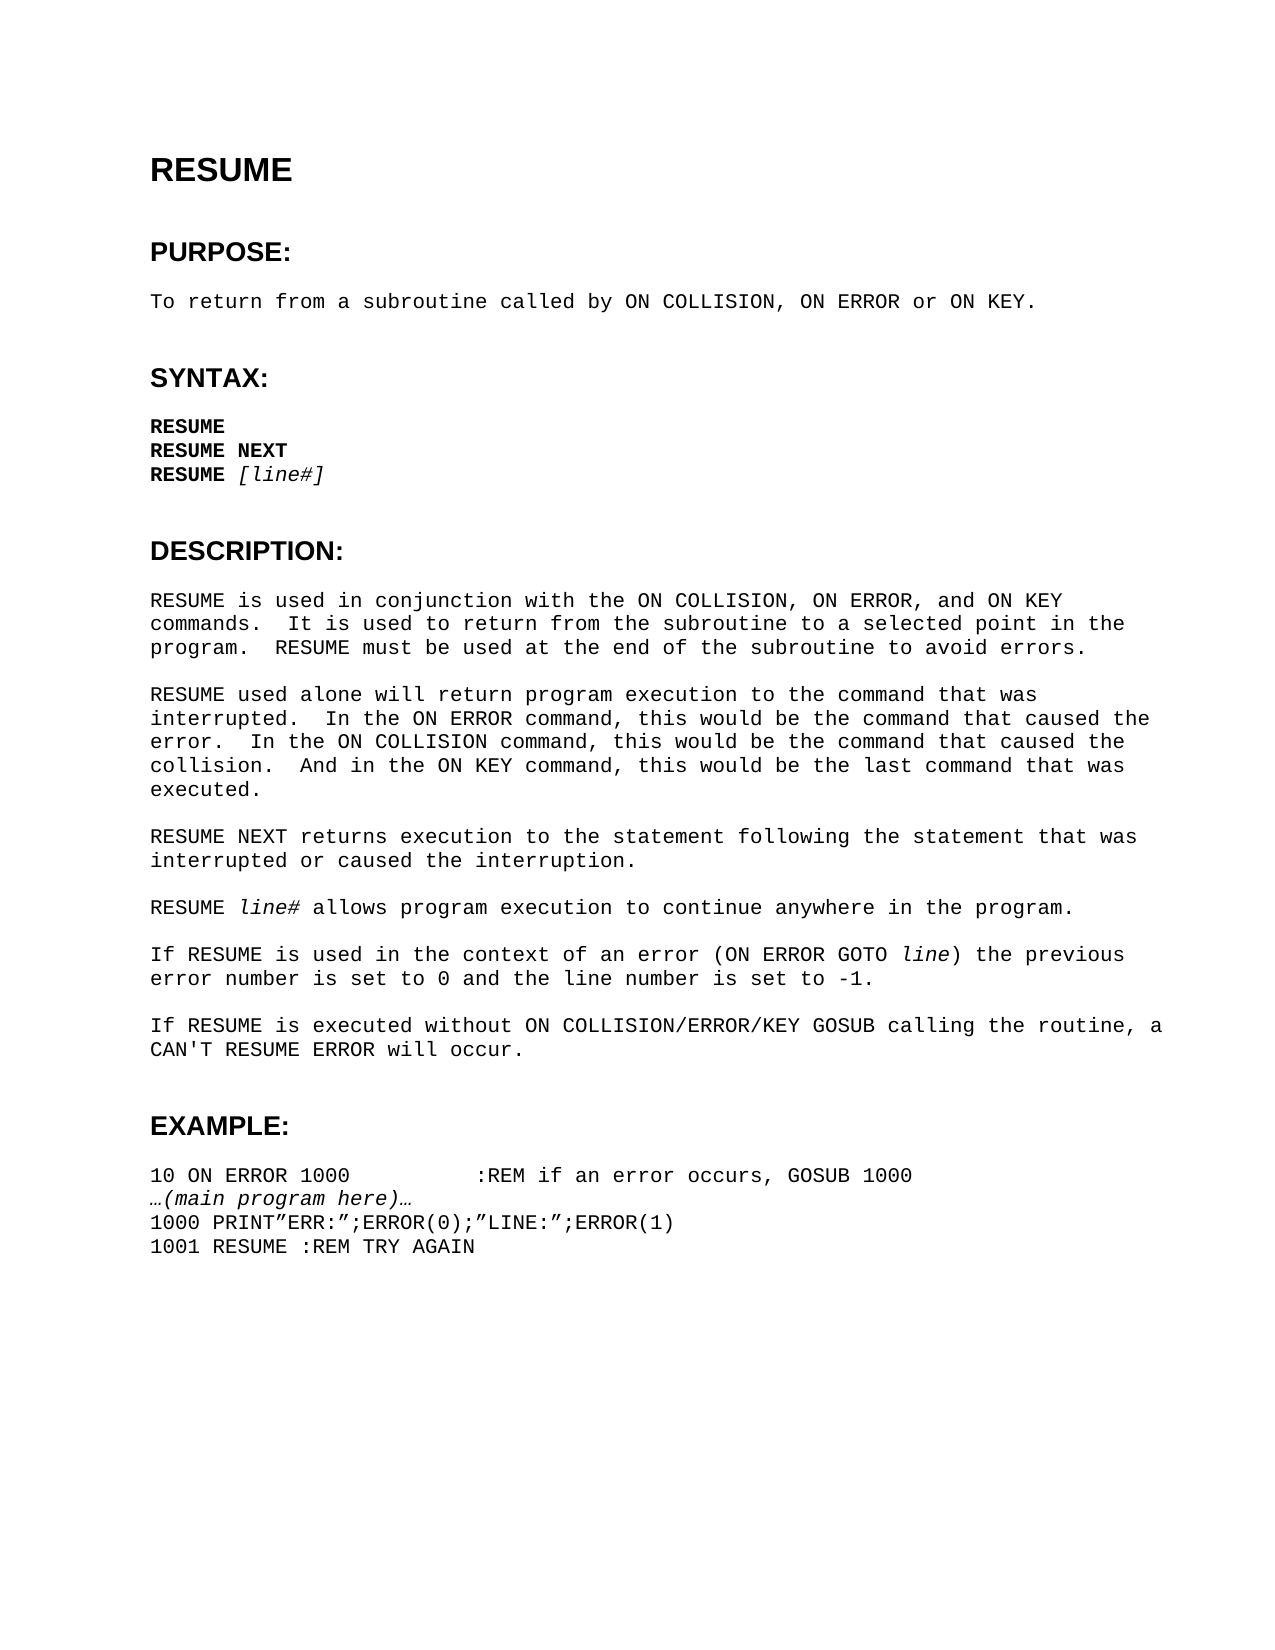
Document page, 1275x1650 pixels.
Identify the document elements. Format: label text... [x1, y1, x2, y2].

text To return from a subroutine called by ON COLLISION, ON ERROR or ON KEY. [150, 291, 1162, 314]
text RESUME NEXT returns execution to the statement following the statement that was interrupted or caused the interruption. [150, 826, 1162, 873]
text 1001 RESUME :REM TRY AGAIN [150, 1236, 1162, 1259]
text RESUME [150, 416, 1162, 440]
text RESUME is used in conjunction with the ON COLLISION, ON ERROR, and ON KEY commands. It is used to return from the subroutine to a selected point in the program. RESUME must be used at the end of the subroutine to avoid errors. [150, 589, 1162, 661]
text 1000 PRINT”ERR:”;ERROR(0);”LINE:”;ERROR(1) [150, 1212, 1162, 1236]
text PURPOSE: [150, 236, 1162, 267]
text EXAMPLE: [150, 1110, 1162, 1141]
text If RESUME is executed without ON COLLISION/ERROR/KEY GOSUB calling the routine, a CAN'T RESUME ERROR will occur. [150, 1015, 1162, 1062]
text …(main program here)… [150, 1188, 1162, 1212]
text RESUME [line#] [150, 464, 1162, 487]
text 10 ON ERROR 1000 :REM if an error occurs, GOSUB 1000 [150, 1165, 1162, 1188]
text RESUME [150, 150, 1162, 188]
text RESUME NEXT [150, 440, 1162, 464]
text SYNTAX: [150, 362, 1162, 393]
text RESUME line# allows program execution to continue anywhere in the program. [150, 897, 1162, 921]
text RESUME used alone will return program execution to the command that was interrupted. In the ON ERROR command, this would be the command that caused the error. In the ON COLLISION command, this would be the command that caused the collision. And in the ON KEY command, this would be the last command that was executed. [150, 684, 1162, 802]
text If RESUME is used in the context of an error (ON ERROR GOTO line) the previous error number is set to 0 and the line number is set to -1. [150, 944, 1162, 992]
text DESCRIPTION: [150, 535, 1162, 566]
